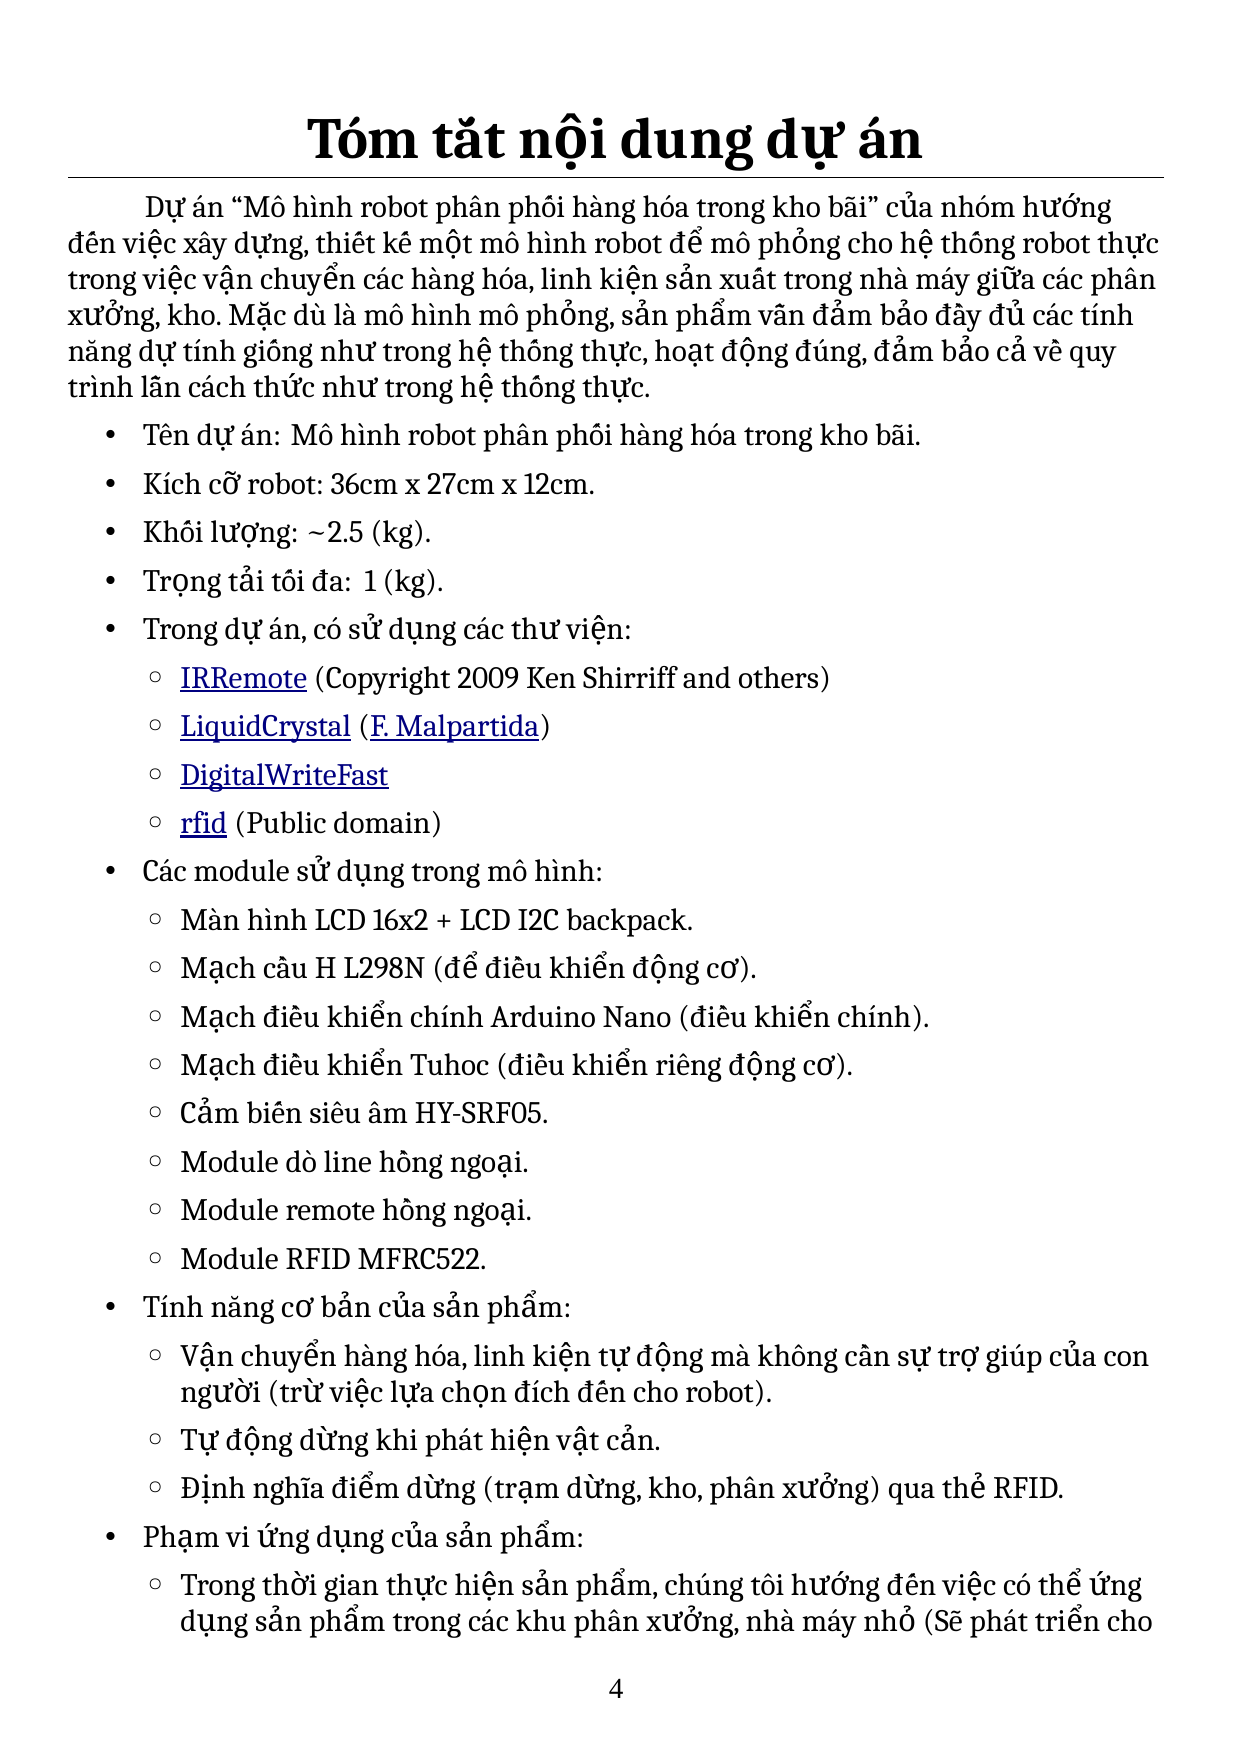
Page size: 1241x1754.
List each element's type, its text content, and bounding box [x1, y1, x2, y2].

text Dự án “Mô hình robot phân phối hàng hóa trong kho bãi” của nhóm hướng đến việc xây dựng, thiết kế một mô hình robot để mô phỏng cho hệ thống robot thực trong việc vận chuyển các hàng hóa, linh kiện sản xuất trong nhà máy giữa các phân xưởng, kho. Mặc dù là mô hình mô phỏng, sản phẩm vẫn đảm bảo đầy đủ các tính năng dự tính giống như trong hệ thống thực, hoạt động đúng, đảm bảo cả về quy trình lẫn cách thức như trong hệ thống thực. [68, 189, 1164, 405]
list Tính năng cơ bản của sản phẩm: [105, 1289, 1164, 1326]
list Phạm vi ứng dụng của sản phẩm: [105, 1519, 1164, 1555]
subtitle Tóm tắt nội dung dự án [68, 101, 1164, 177]
list Tự động dừng khi phát hiện vật cản. [143, 1422, 1164, 1458]
list Module RFID MFRC522. [143, 1241, 1164, 1277]
list Kích cỡ robot: 36cm x 27cm x 12cm. [105, 466, 1164, 502]
list Module remote hồng ngoại. [143, 1193, 1164, 1229]
list LiquidCrystal (F. Malpartida) [143, 708, 1164, 744]
list Mạch cầu H L298N (để điều khiển động cơ). [143, 951, 1164, 986]
list IRRemote (Copyright 2009 Ken Shirriff and others) [143, 660, 1164, 696]
list Màn hình LCD 16x2 + LCD I2C backpack. [143, 902, 1164, 938]
list Trọng tải tối đa: 1 (kg). [105, 563, 1164, 599]
list DigitalWriteFast [143, 757, 1164, 793]
list Module dò line hồng ngoại. [143, 1144, 1164, 1180]
list Trong thời gian thực hiện sản phẩm, chúng tôi hướng đến việc có thể ứng dụng sản phẩm trong các khu phân xưởng, nhà máy nhỏ (Sẽ phát triển cho [143, 1568, 1164, 1639]
list Cảm biến siêu âm HY-SRF05. [143, 1096, 1164, 1132]
list rfid (Public domain) [143, 805, 1164, 841]
list Các module sử dụng trong mô hình: [105, 854, 1164, 889]
list Vận chuyển hàng hóa, linh kiện tự động mà không cần sự trợ giúp của con người (trừ việc lựa chọn đích đến cho robot). [143, 1338, 1164, 1410]
list Trong dự án, có sử dụng các thư viện: [105, 611, 1164, 647]
list Định nghĩa điểm dừng (trạm dừng, kho, phân xưởng) qua thẻ RFID. [143, 1471, 1164, 1507]
list Mạch điều khiển chính Arduino Nano (điều khiển chính). [143, 999, 1164, 1035]
list Tên dự án: Mô hình robot phân phối hàng hóa trong kho bãi. [105, 418, 1164, 454]
list Mạch điều khiển Tuhoc (điều khiển riêng động cơ). [143, 1047, 1164, 1083]
list Khối lượng: ~2.5 (kg). [105, 514, 1164, 551]
